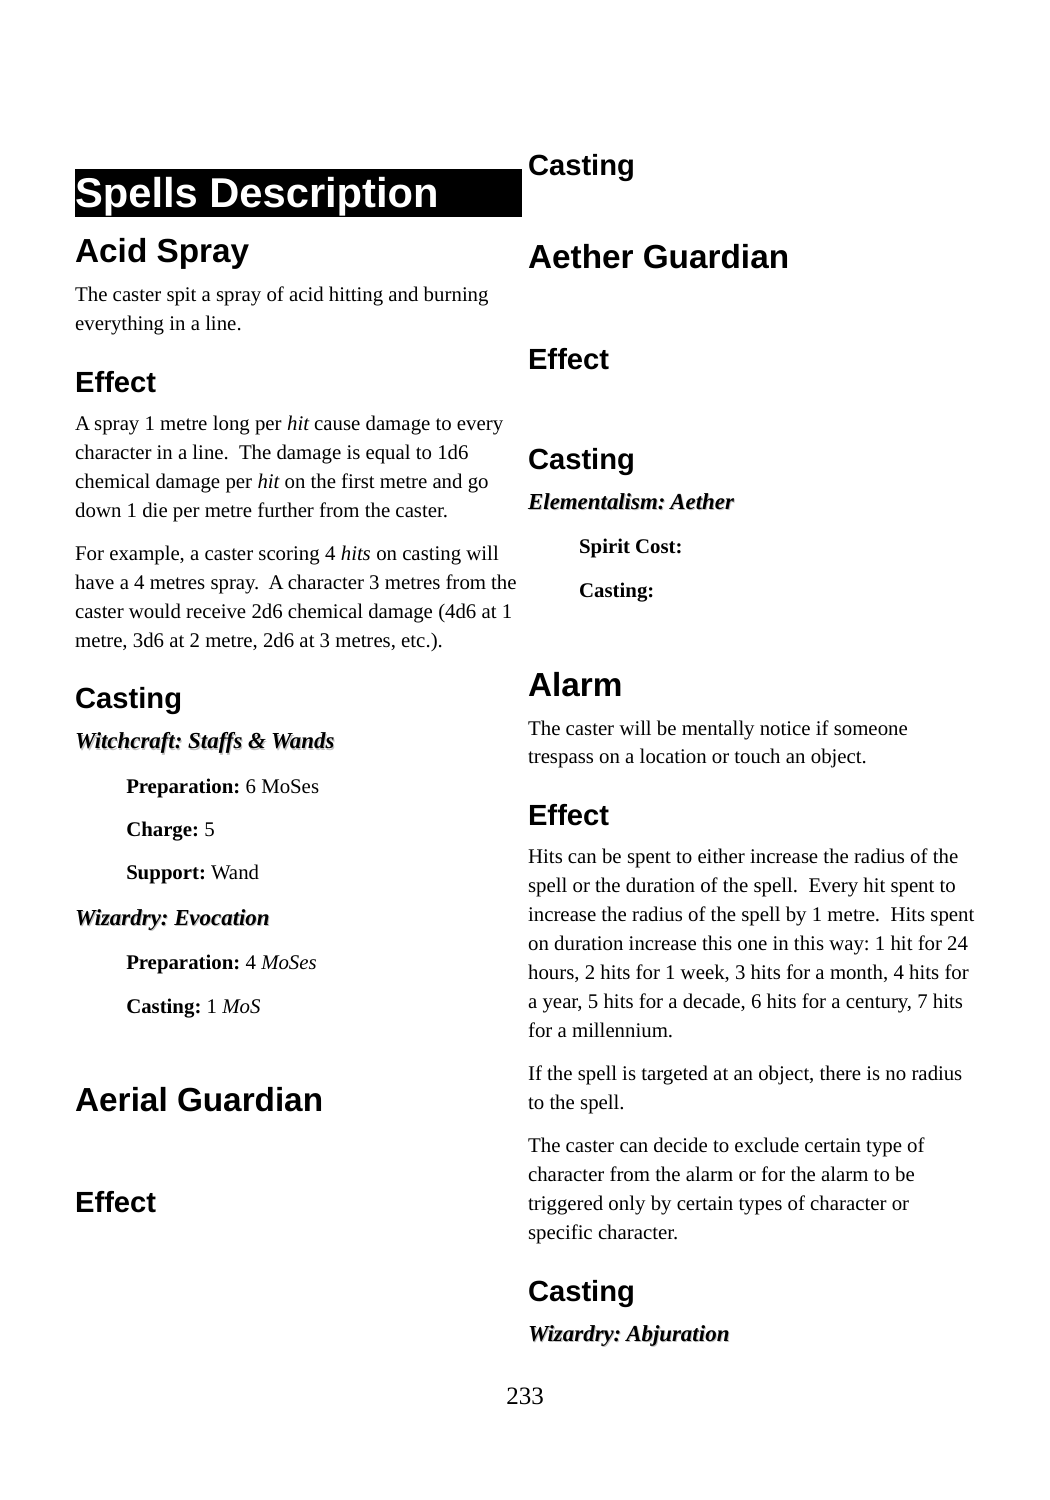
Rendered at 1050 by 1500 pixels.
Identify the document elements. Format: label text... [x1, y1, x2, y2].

text Charge: 5 [126, 817, 522, 841]
text Preparation: 6 MoSes [126, 774, 522, 798]
text Wizardry: Abjuration [528, 1320, 975, 1346]
subtitle Effect [528, 798, 975, 832]
text The caster will be mentally notice if someone trespass on a location or touch an object. [528, 716, 975, 768]
text Wizardry: Evocation [75, 904, 522, 930]
text Support: Wand [126, 861, 522, 884]
subtitle Casting [528, 1274, 975, 1307]
subtitle Spells Description [75, 169, 522, 217]
text The caster spit a spray of acid hitting and burning everything in a line. [75, 282, 522, 335]
subtitle Acid Spray [75, 231, 522, 270]
text Preparation: 4 MoSes [126, 950, 522, 974]
subtitle Effect [75, 1185, 522, 1219]
subtitle Aerial Guardian [75, 1080, 522, 1119]
text Elementalism: Aether [528, 488, 975, 514]
subtitle Casting [528, 442, 975, 476]
text Spirit Cost: [579, 534, 975, 558]
subtitle Effect [75, 365, 522, 398]
text Hits can be spent to either increase the radius of the spell or the duration of the spell. Every hit spent to increase the radius of the spell by 1 metre. Hits spent on duration increase this one in this way: 1 hit for 24 hours, 2 hits for 1 week, 3 hits for a month, 4 hits for a year, 5 hits for a decade, 6 hits for a century, 7 hits for a millennium. [528, 844, 975, 1042]
text Casting: 1 MoS [126, 993, 522, 1018]
text Witchcraft: Staffs & Wands [75, 727, 522, 754]
text For example, a caster scoring 4 hits on casting will have a 4 metres spray. A character 3 metres from the caster would receive 2d6 chemical damage (4d6 at 1 metre, 3d6 at 2 metre, 2d6 at 3 metres, etc.). [75, 541, 522, 652]
text Casting: [579, 578, 975, 602]
subtitle Alarm [528, 665, 975, 703]
text If the spell is targeted at an object, there is no radius to the spell. [528, 1061, 975, 1114]
subtitle Casting [75, 681, 522, 715]
subtitle Aether Guardian [528, 237, 975, 276]
subtitle Effect [528, 342, 975, 376]
subtitle Casting [528, 148, 975, 182]
text The caster can decide to exclude certain type of character from the alarm or for the alarm to be triggered only by certain types of character or specific character. [528, 1133, 975, 1244]
text A spray 1 metre long per hit cause damage to every character in a line. The damage is equal to 1d6 chemical damage per hit on the first metre and go down 1 die per metre further from the caster. [75, 411, 522, 522]
